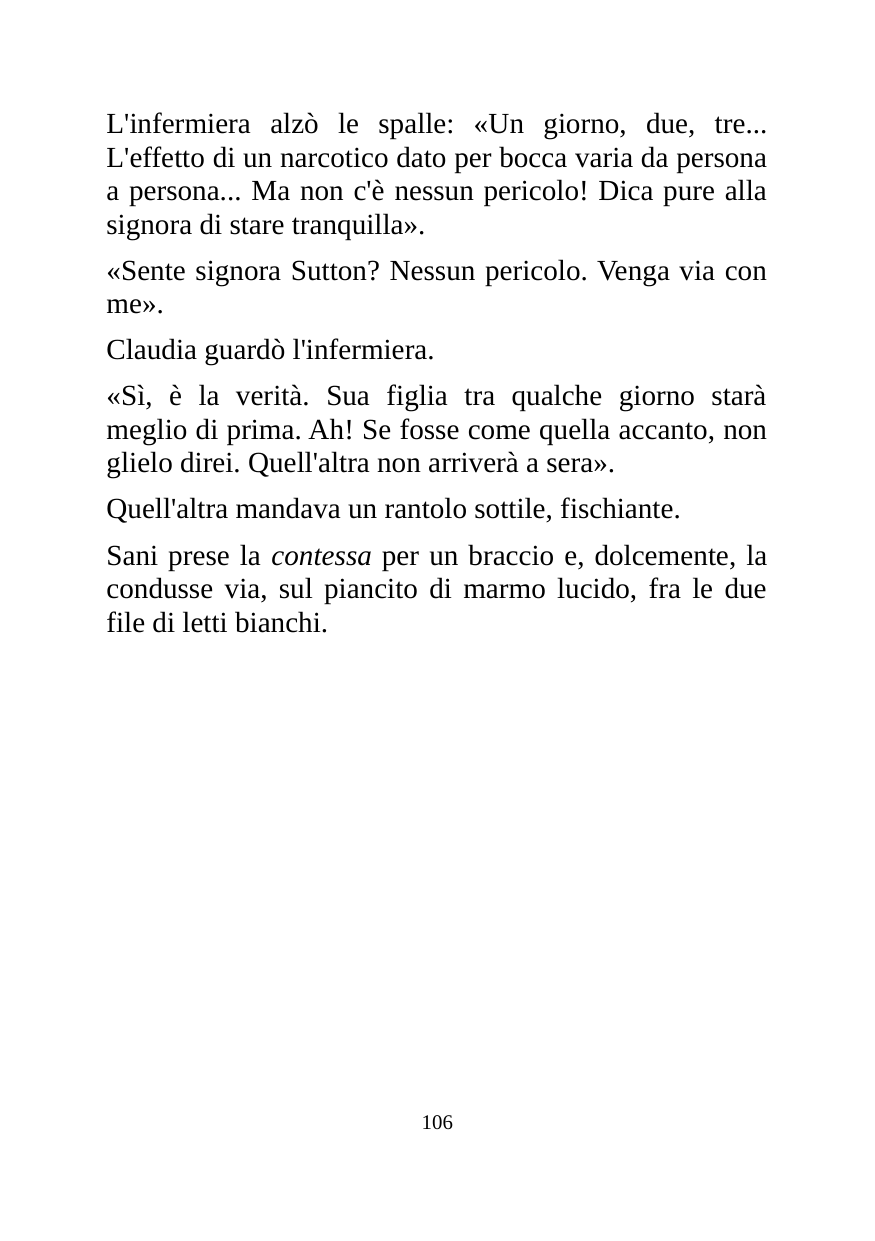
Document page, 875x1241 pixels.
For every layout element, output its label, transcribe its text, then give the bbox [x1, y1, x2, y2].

text «Sente signora Sutton? Nessun pericolo. Venga via con me». [106, 253, 768, 320]
text Sani prese la contessa per un braccio e, dolcemente, la condusse via, sul piancito di marmo lucido, fra le due file di letti bianchi. [106, 538, 768, 638]
text Quell'altra mandava un rantolo sottile, fischiante. [106, 492, 768, 525]
text L'infermiera alzò le spalle: «Un giorno, due, tre... L'effetto di un narcotico dato per bocca varia da persona a persona... Ma non c'è nessun pericolo! Dica pure alla signora di stare tranquilla». [106, 106, 768, 240]
text «Sì, è la verità. Sua figlia tra qualche giorno starà meglio di prima. Ah! Se fosse come quella accanto, non glielo direi. Quell'altra non arriverà a sera». [106, 378, 768, 479]
text Claudia guardò l'infermiera. [106, 332, 768, 366]
